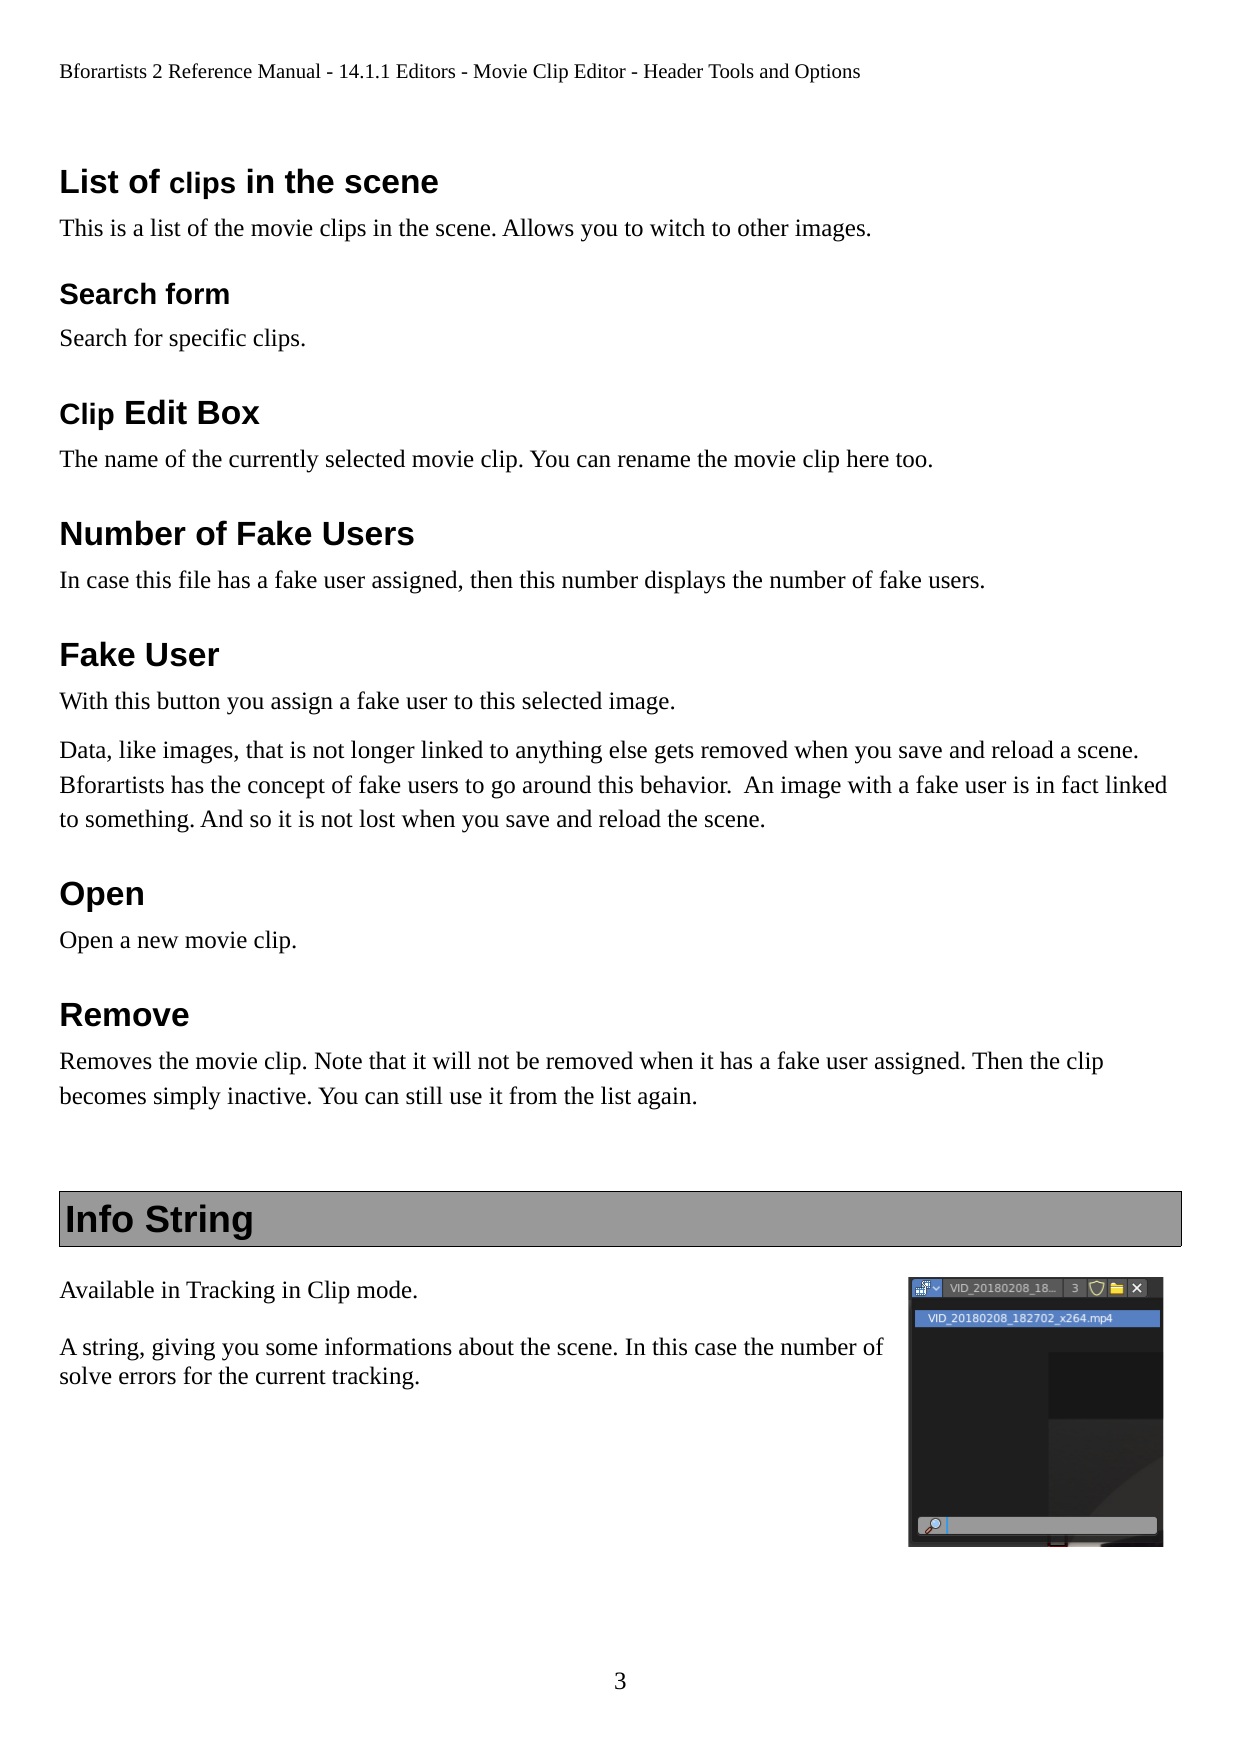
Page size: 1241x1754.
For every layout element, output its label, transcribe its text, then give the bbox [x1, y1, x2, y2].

text With this button you assign a fake user to this selected image. [59, 686, 1181, 715]
text A string, giving you some informations about the scene. In this case the number of solve errors for the current tracking. [59, 1332, 908, 1390]
subtitle Open [59, 874, 1181, 913]
text The name of the currently selected movie clip. You can rename the movie clip here too. [59, 444, 1181, 473]
text This is a list of the movie clips in the scene. Allows you to witch to other images. [59, 213, 1181, 242]
subtitle Fake User [59, 635, 1181, 674]
subtitle Clip Edit Box [59, 393, 1181, 432]
subtitle Search form [59, 277, 1181, 311]
subtitle Remove [59, 995, 1181, 1034]
text Search for specific clips. [59, 323, 1181, 352]
text Open a new movie clip. [59, 925, 1181, 954]
subtitle List of clips in the scene [59, 162, 1181, 201]
picture [908, 1277, 1164, 1547]
text In case this file has a fake user assigned, then this number displays the number of fake users. [59, 565, 1181, 594]
text Available in Tracking in Clip mode. [59, 1275, 1181, 1304]
subtitle Number of Fake Users [59, 514, 1181, 553]
text Data, like images, that is not longer linked to anything else gets removed when you save and reload a scene. Bforartists has the concept of fake users to go around this behavior. An image with a fake user is in fact linked to something. And so it is not lost when you save and reload the scene. [59, 735, 1181, 833]
table_header Info String [60, 1192, 1181, 1246]
text Removes the movie clip. Note that it will not be removed when it has a fake user assigned. Then the clip becomes simply inactive. You can still use it from the list again. [59, 1046, 1181, 1110]
